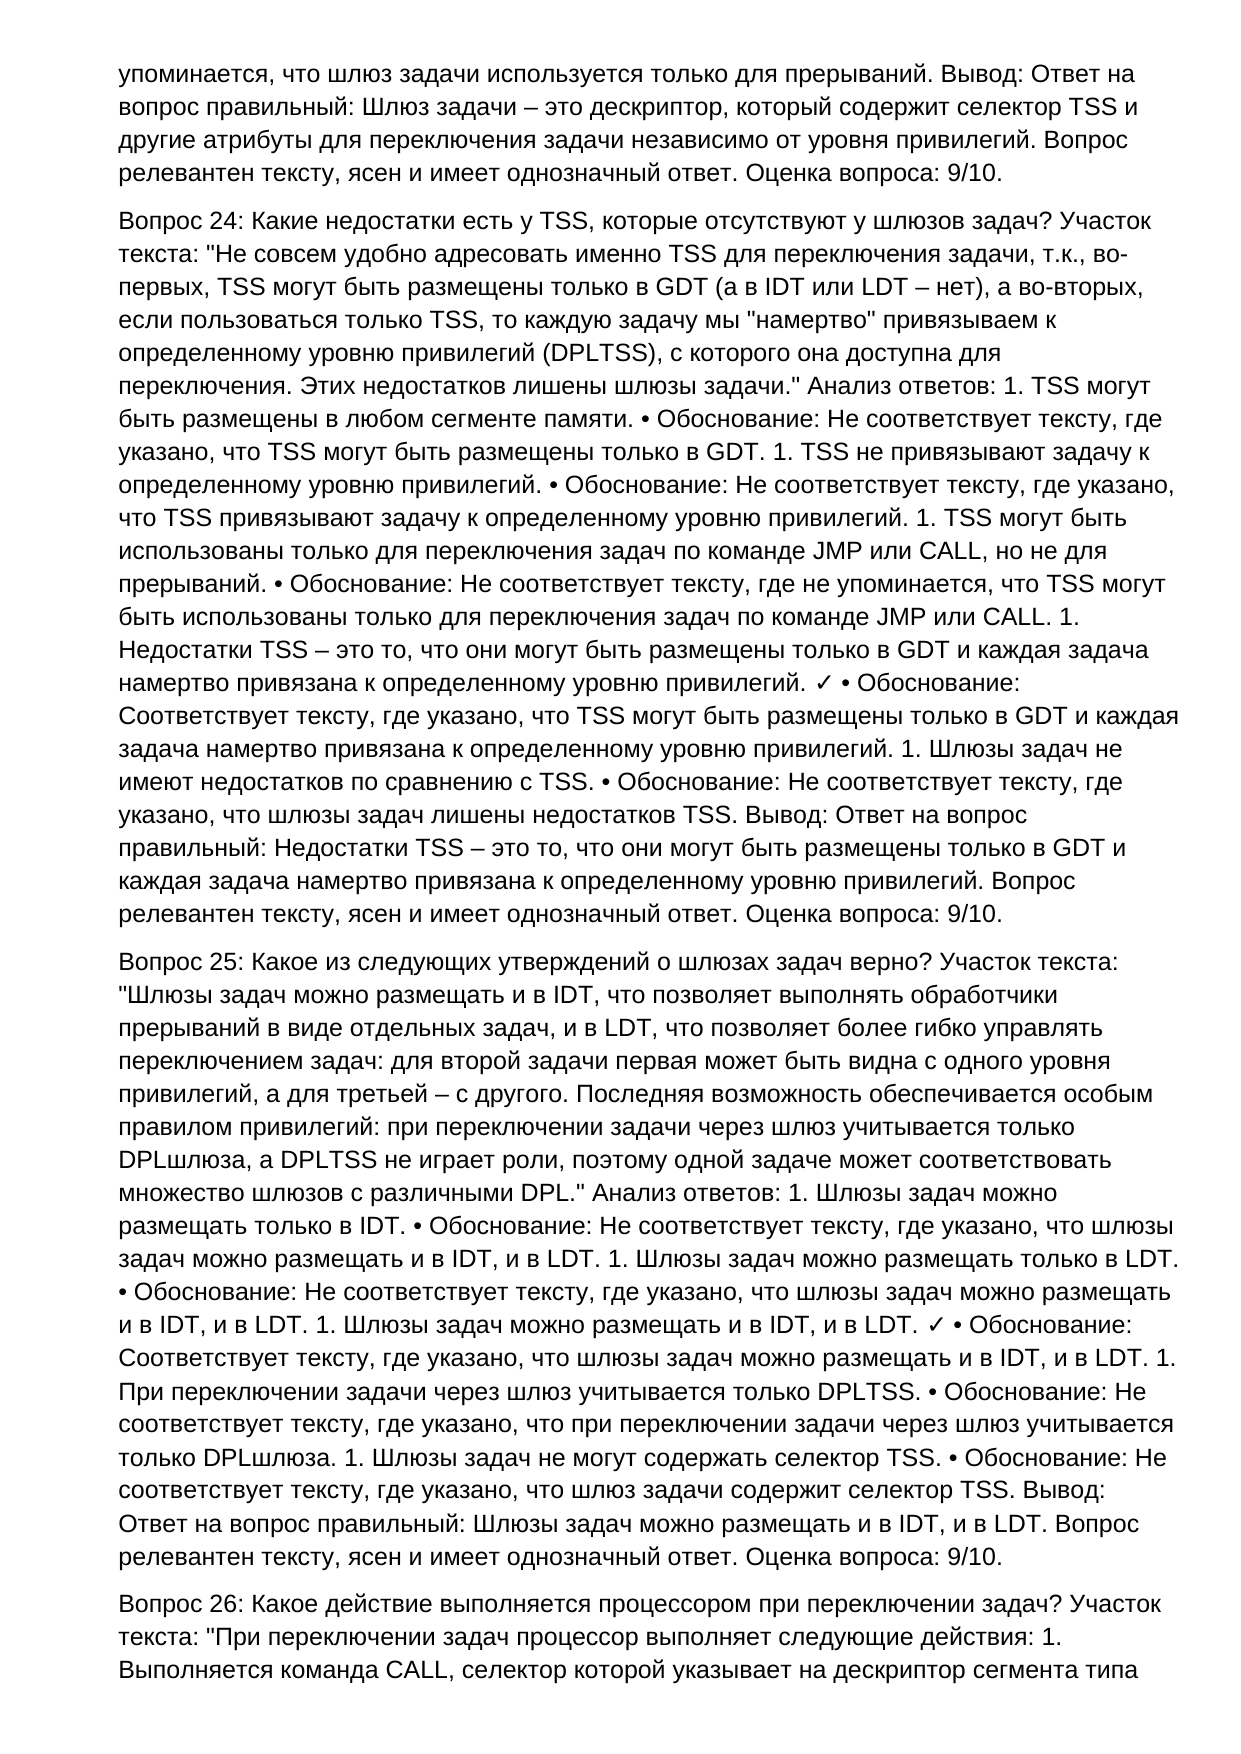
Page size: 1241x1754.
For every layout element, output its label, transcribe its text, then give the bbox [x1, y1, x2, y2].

text Вопрос 24: Какие недостатки есть у TSS, которые отсутствуют у шлюзов задач? Участок текста: "Не совсем удобно адресовать именно TSS для переключения задачи, т.к., во-первых, TSS могут быть размещены только в GDT (а в IDT или LDT – нет), а во-вторых, если пользоваться только TSS, то каждую задачу мы "намертво" привязываем к определенному уровню привилегий (DPLTSS), с которого она доступна для переключения. Этих недостатков лишены шлюзы задачи." Анализ ответов: 1. TSS могут быть размещены в любом сегменте памяти. • Обоснование: Не соответствует тексту, где указано, что TSS могут быть размещены только в GDT. 1. TSS не привязывают задачу к определенному уровню привилегий. • Обоснование: Не соответствует тексту, где указано, что TSS привязывают задачу к определенному уровню привилегий. 1. TSS могут быть использованы только для переключения задач по команде JMP или CALL, но не для прерываний. • Обоснование: Не соответствует тексту, где не упоминается, что TSS могут быть использованы только для переключения задач по команде JMP или CALL. 1. Недостатки TSS – это то, что они могут быть размещены только в GDT и каждая задача намертво привязана к определенному уровню привилегий. ✓ • Обоснование: Соответствует тексту, где указано, что TSS могут быть размещены только в GDT и каждая задача намертво привязана к определенному уровню привилегий. 1. Шлюзы задач не имеют недостатков по сравнению с TSS. • Обоснование: Не соответствует тексту, где указано, что шлюзы задач лишены недостатков TSS. Вывод: Ответ на вопрос правильный: Недостатки TSS – это то, что они могут быть размещены только в GDT и каждая задача намертво привязана к определенному уровню привилегий. Вопрос релевантен тексту, ясен и имеет однозначный ответ. Оценка вопроса: 9/10. [118, 206, 1181, 928]
text Вопрос 25: Какое из следующих утверждений о шлюзах задач верно? Участок текста: "Шлюзы задач можно размещать и в IDT, что позволяет выполнять обработчики прерываний в виде отдельных задач, и в LDT, что позволяет более гибко управлять переключением задач: для второй задачи первая может быть видна с одного уровня привилегий, а для третьей – с другого. Последняя возможность обеспечивается особым правилом привилегий: при переключении задачи через шлюз учитывается только DPLшлюза, а DPLTSS не играет роли, поэтому одной задаче может соответствовать множество шлюзов с различными DPL." Анализ ответов: 1. Шлюзы задач можно размещать только в IDT. • Обоснование: Не соответствует тексту, где указано, что шлюзы задач можно размещать и в IDT, и в LDT. 1. Шлюзы задач можно размещать только в LDT. • Обоснование: Не соответствует тексту, где указано, что шлюзы задач можно размещать и в IDT, и в LDT. 1. Шлюзы задач можно размещать и в IDT, и в LDT. ✓ • Обоснование: Соответствует тексту, где указано, что шлюзы задач можно размещать и в IDT, и в LDT. 1. При переключении задачи через шлюз учитывается только DPLTSS. • Обоснование: Не соответствует тексту, где указано, что при переключении задачи через шлюз учитывается только DPLшлюза. 1. Шлюзы задач не могут содержать селектор TSS. • Обоснование: Не соответствует тексту, где указано, что шлюз задачи содержит селектор TSS. Вывод: Ответ на вопрос правильный: Шлюзы задач можно размещать и в IDT, и в LDT. Вопрос релевантен тексту, ясен и имеет однозначный ответ. Оценка вопроса: 9/10. [118, 947, 1181, 1570]
text упоминается, что шлюз задачи используется только для прерываний. Вывод: Ответ на вопрос правильный: Шлюз задачи – это дескриптор, который содержит селектор TSS и другие атрибуты для переключения задачи независимо от уровня привилегий. Вопрос релевантен тексту, ясен и имеет однозначный ответ. Оценка вопроса: 9/10. [118, 59, 1181, 187]
text Вопрос 26: Какое действие выполняется процессором при переключении задач? Участок текста: "При переключении задач процессор выполняет следующие действия: 1. Выполняется команда CALL, селектор которой указывает на дескриптор сегмента типа [118, 1589, 1181, 1684]
